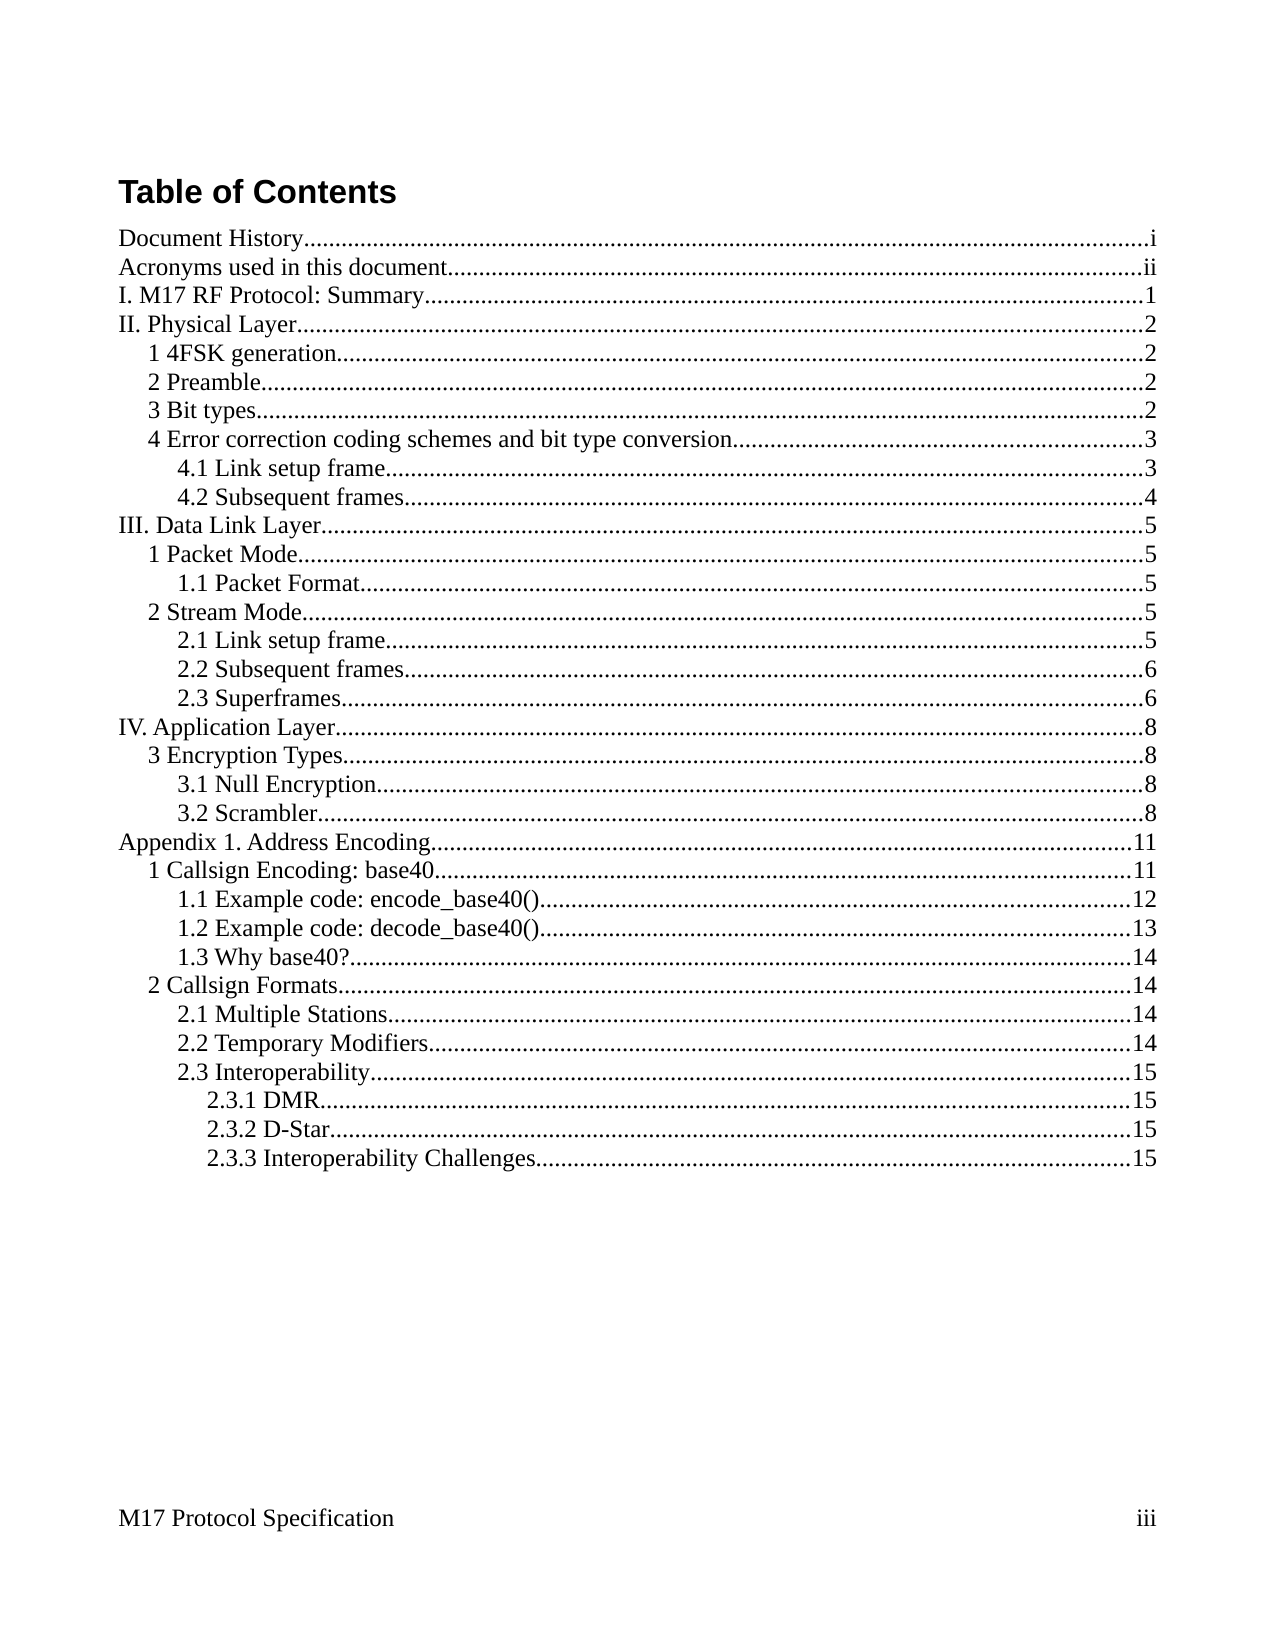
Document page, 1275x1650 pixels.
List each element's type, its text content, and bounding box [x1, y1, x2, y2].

text II. Physical Layer 2 [118, 309, 1157, 338]
text IV. Application Layer 8 [118, 712, 1157, 740]
text 2 Stream Mode 5 [148, 597, 1157, 625]
text 2.1 Multiple Stations 14 [177, 999, 1157, 1028]
text I. M17 RF Protocol: Summary 1 [118, 280, 1157, 309]
text 3.1 Null Encryption 8 [177, 769, 1157, 798]
text 4.2 Subsequent frames 4 [177, 482, 1157, 510]
text 2.3.3 Interoperability Challenges 15 [207, 1143, 1157, 1172]
text 4 Error correction coding schemes and bit type conversion 3 [148, 424, 1157, 453]
text 2.3.1 DMR 15 [207, 1085, 1157, 1114]
text Appendix 1. Address Encoding 11 [118, 827, 1157, 855]
text 2.3.2 D-Star 15 [207, 1114, 1157, 1143]
text 2.3 Superframes 6 [177, 683, 1157, 712]
text 3.2 Scrambler 8 [177, 798, 1157, 827]
text Acronyms used in this document ii [118, 252, 1157, 280]
subtitle Table of Contents [118, 172, 1157, 210]
text 3 Encryption Types 8 [148, 740, 1157, 769]
text 2.2 Subsequent frames 6 [177, 654, 1157, 683]
text Document History i [118, 223, 1157, 252]
text 1.1 Packet Format 5 [177, 568, 1157, 597]
text 3 Bit types 2 [148, 395, 1157, 424]
text 2.3 Interoperability 15 [177, 1057, 1157, 1085]
text 1.1 Example code: encode_base40() 12 [177, 884, 1157, 913]
text 2.2 Temporary Modifiers 14 [177, 1028, 1157, 1057]
text 2 Callsign Formats 14 [148, 970, 1157, 999]
text 4.1 Link setup frame 3 [177, 453, 1157, 482]
text 1 Packet Mode 5 [148, 539, 1157, 568]
text 1 Callsign Encoding: base40 11 [148, 855, 1157, 884]
text 1.2 Example code: decode_base40() 13 [177, 913, 1157, 942]
text 1.3 Why base40? 14 [177, 942, 1157, 970]
text III. Data Link Layer 5 [118, 510, 1157, 539]
text 1 4FSK generation 2 [148, 338, 1157, 367]
text 2 Preamble 2 [148, 367, 1157, 395]
text 2.1 Link setup frame 5 [177, 625, 1157, 654]
